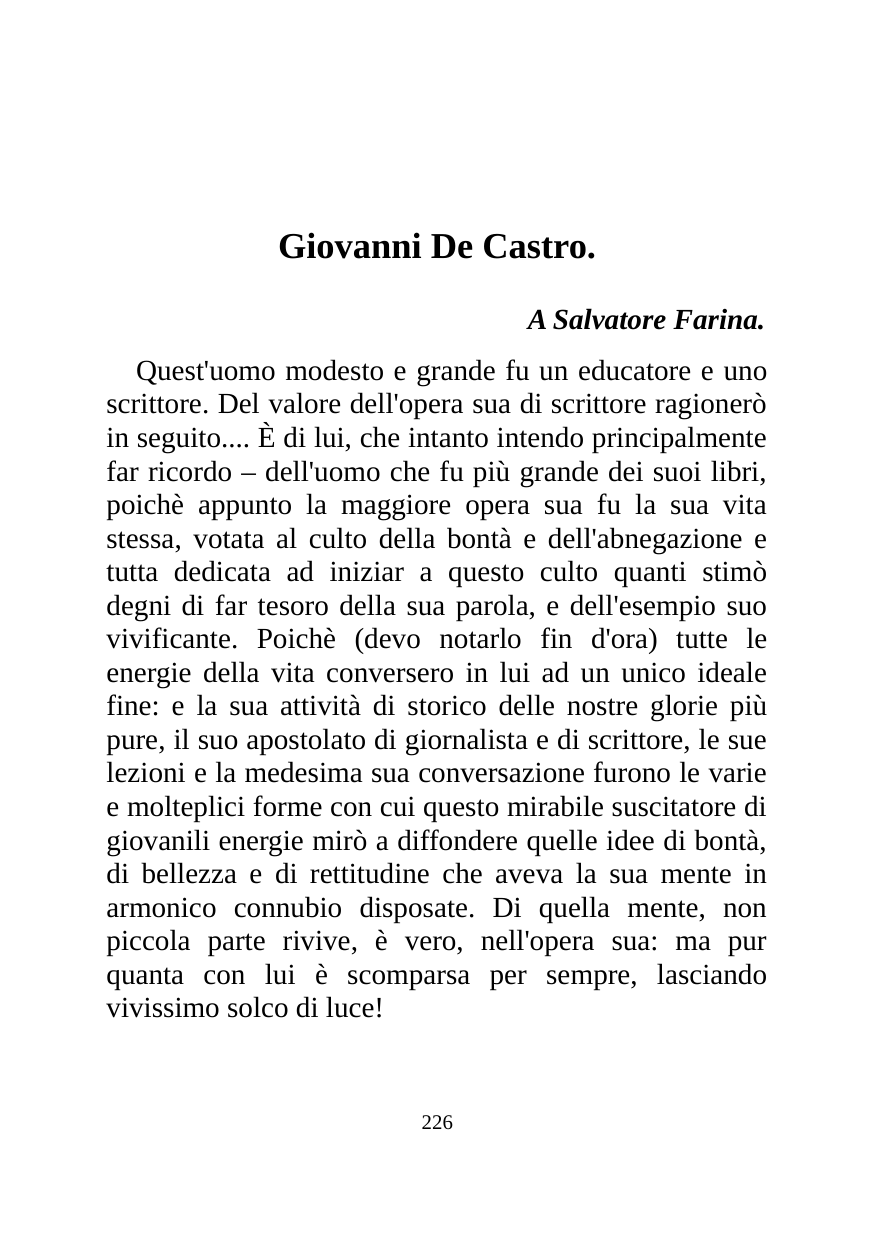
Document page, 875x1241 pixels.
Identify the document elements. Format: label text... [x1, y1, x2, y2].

text A Salvatore Farina. [106, 302, 768, 335]
subtitle Giovanni De Castro. [106, 224, 768, 266]
text Quest'uomo modesto e grande fu un educatore e uno scrittore. Del valore dell'opera sua di scrittore ragionerò in seguito.... È di lui, che intanto intendo principalmente far ricordo – dell'uomo che fu più grande dei suoi libri, poichè appunto la maggiore opera sua fu la sua vita stessa, votata al culto della bontà e dell'abnegazione e tutta dedicata ad iniziar a questo culto quanti stimò degni di far tesoro della sua parola, e dell'esempio suo vivificante. Poichè (devo notarlo fin d'ora) tutte le energie della vita conversero in lui ad un unico ideale fine: e la sua attività di storico delle nostre glorie più pure, il suo apostolato di giornalista e di scrittore, le sue lezioni e la medesima sua conversazione furono le varie e molteplici forme con cui questo mirabile suscitatore di giovanili energie mirò a diffondere quelle idee di bontà, di bellezza e di rettitudine che aveva la sua mente in armonico connubio disposate. Di quella mente, non piccola parte rivive, è vero, nell'opera sua: ma pur quanta con lui è scomparsa per sempre, lasciando vivissimo solco di luce! [106, 353, 768, 1024]
